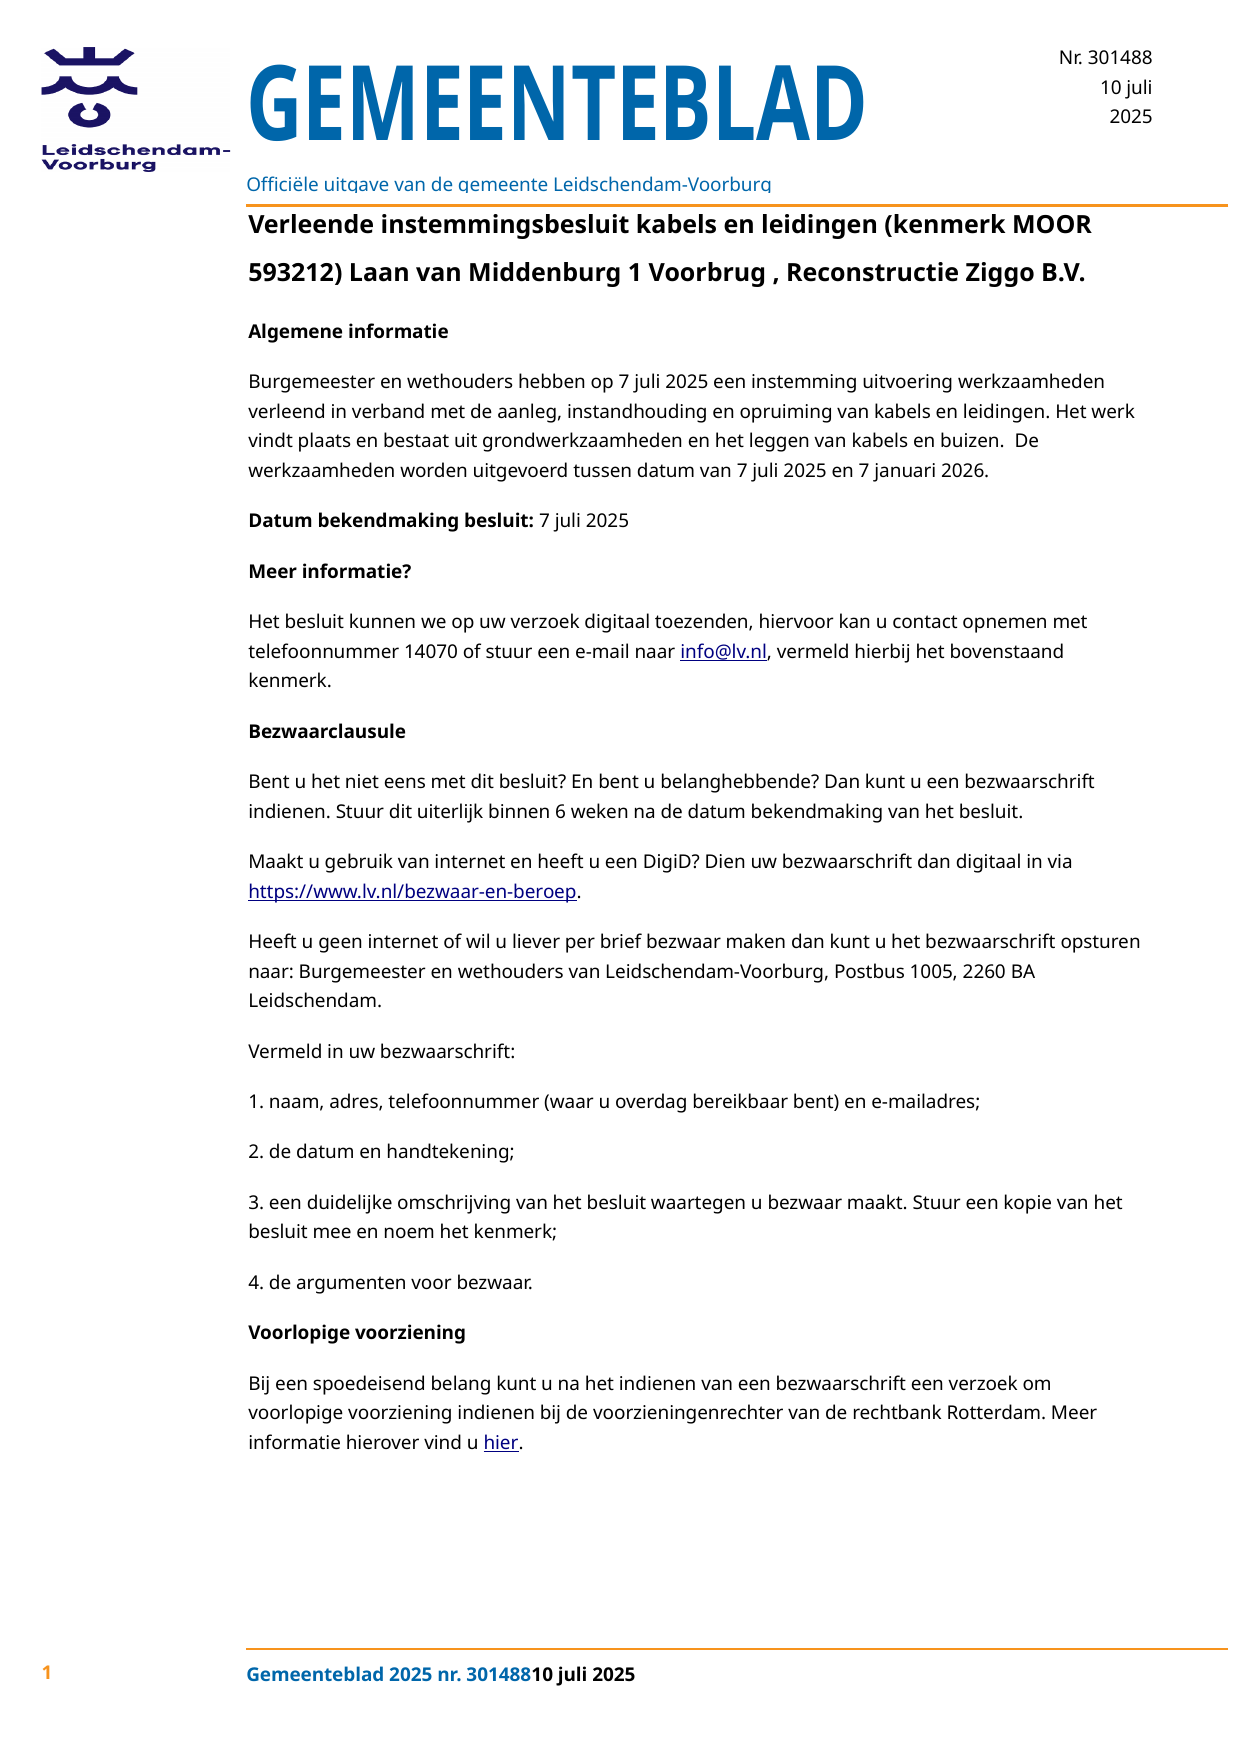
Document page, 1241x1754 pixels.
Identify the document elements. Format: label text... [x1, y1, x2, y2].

text Bij een spoedeisend belang kunt u na het indienen van een bezwaarschrift een verzoek om voorlopige voorziening indienen bij de voorzieningenrechter van de rechtbank Rotterdam. Meer informatie hierover vind u hier. [248, 1370, 1152, 1455]
text Vermeld in uw bezwaarschrift: [248, 1038, 1152, 1064]
text 3. een duidelijke omschrijving van het besluit waartegen u bezwaar maakt. Stuur een kopie van het besluit mee en noem het kenmerk; [248, 1189, 1152, 1244]
text Maakt u gebruik van internet en heeft u een DigiD? Dien uw bezwaarschrift dan digitaal in via https://www.lv.nl/bezwaar-en-beroep. [248, 848, 1152, 904]
text Verleende instemmingsbesluit kabels en leidingen (kenmerk MOOR 593212) Laan van Middenburg 1 Voorbrug , Reconstructie Ziggo B.V. [248, 207, 1152, 288]
text Bezwaarclausule [248, 718, 1152, 744]
text Heeft u geen internet of wil u liever per brief bezwaar maken dan kunt u het bezwaarschrift opsturen naar: Burgemeester en wethouders van Leidschendam-Voorburg, Postbus 1005, 2260 BA Leidschendam. [248, 928, 1152, 1013]
text 4. de argumenten voor bezwaar. [248, 1269, 1152, 1295]
text Bent u het niet eens met dit besluit? En bent u belanghebbende? Dan kunt u een bezwaarschrift indienen. Stuur dit uiterlijk binnen 6 weken na de datum bekendmaking van het besluit. [248, 768, 1152, 824]
text Het besluit kunnen we op uw verzoek digitaal toezenden, hiervoor kan u contact opnemen met telefoonnummer 14070 of stuur een e-mail naar info@lv.nl, vermeld hierbij het bovenstaand kenmerk. [248, 608, 1152, 693]
text Meer informatie? [248, 558, 1152, 584]
text Algemene informatie [248, 318, 1152, 344]
picture [41, 47, 231, 172]
text Datum bekendmaking besluit: 7 juli 2025 [248, 507, 1152, 533]
text Burgemeester en wethouders hebben op 7 juli 2025 een instemming uitvoering werkzaamheden verleend in verband met de aanleg, instandhouding en opruiming van kabels en leidingen. Het werk vindt plaats en bestaat uit grondwerkzaamheden en het leggen van kabels en buizen. De werkzaamheden worden uitgevoerd tussen datum van 7 juli 2025 en 7 januari 2026. [248, 368, 1152, 483]
text Voorlopige voorziening [248, 1319, 1152, 1345]
text 1. naam, adres, telefoonnummer (waar u overdag bereikbaar bent) en e-mailadres; [248, 1088, 1152, 1114]
text 2. de datum en handtekening; [248, 1139, 1152, 1164]
